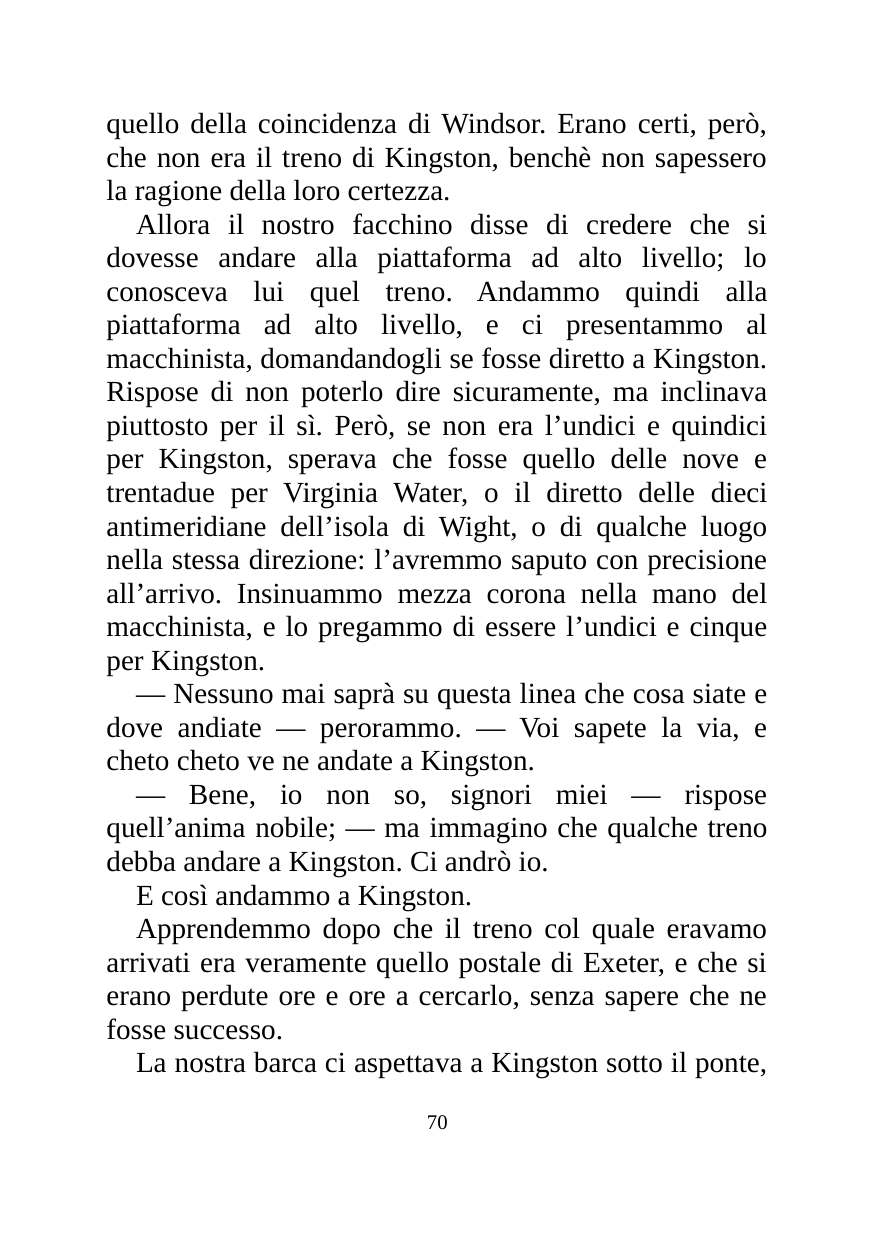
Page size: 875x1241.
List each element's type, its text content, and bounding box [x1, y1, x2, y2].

text — Bene, io non so, signori miei — rispose quell’anima nobile; — ma immagino che qualche treno debba andare a Kingston. Ci andrò io. [106, 777, 768, 878]
text La nostra barca ci aspettava a Kingston sotto il ponte, [106, 1045, 768, 1079]
text Apprendemmo dopo che il treno col quale eravamo arrivati era veramente quello postale di Exeter, e che si erano perdute ore e ore a cercarlo, senza sapere che ne fosse successo. [106, 911, 768, 1045]
text — Nessuno mai saprà su questa linea che cosa siate e dove andiate — perorammo. — Voi sapete la via, e cheto cheto ve ne andate a Kingston. [106, 676, 768, 777]
text E così andammo a Kingston. [106, 878, 768, 911]
text quello della coincidenza di Windsor. Erano certi, però, che non era il treno di Kingston, benchè non sapessero la ragione della loro certezza. [106, 106, 768, 207]
text Allora il nostro facchino disse di credere che si dovesse andare alla piattaforma ad alto livello; lo conosceva lui quel treno. Andammo quindi alla piattaforma ad alto livello, e ci presentammo al macchinista, domandandogli se fosse diretto a Kingston. Rispose di non poterlo dire sicuramente, ma inclinava piuttosto per il sì. Però, se non era l’undici e quindici per Kingston, sperava che fosse quello delle nove e trentadue per Virginia Water, o il diretto delle dieci antimeridiane dell’isola di Wight, o di qualche luogo nella stessa direzione: l’avremmo saputo con precisione all’arrivo. Insinuammo mezza corona nella mano del macchinista, e lo pregammo di essere l’undici e cinque per Kingston. [106, 207, 768, 676]
